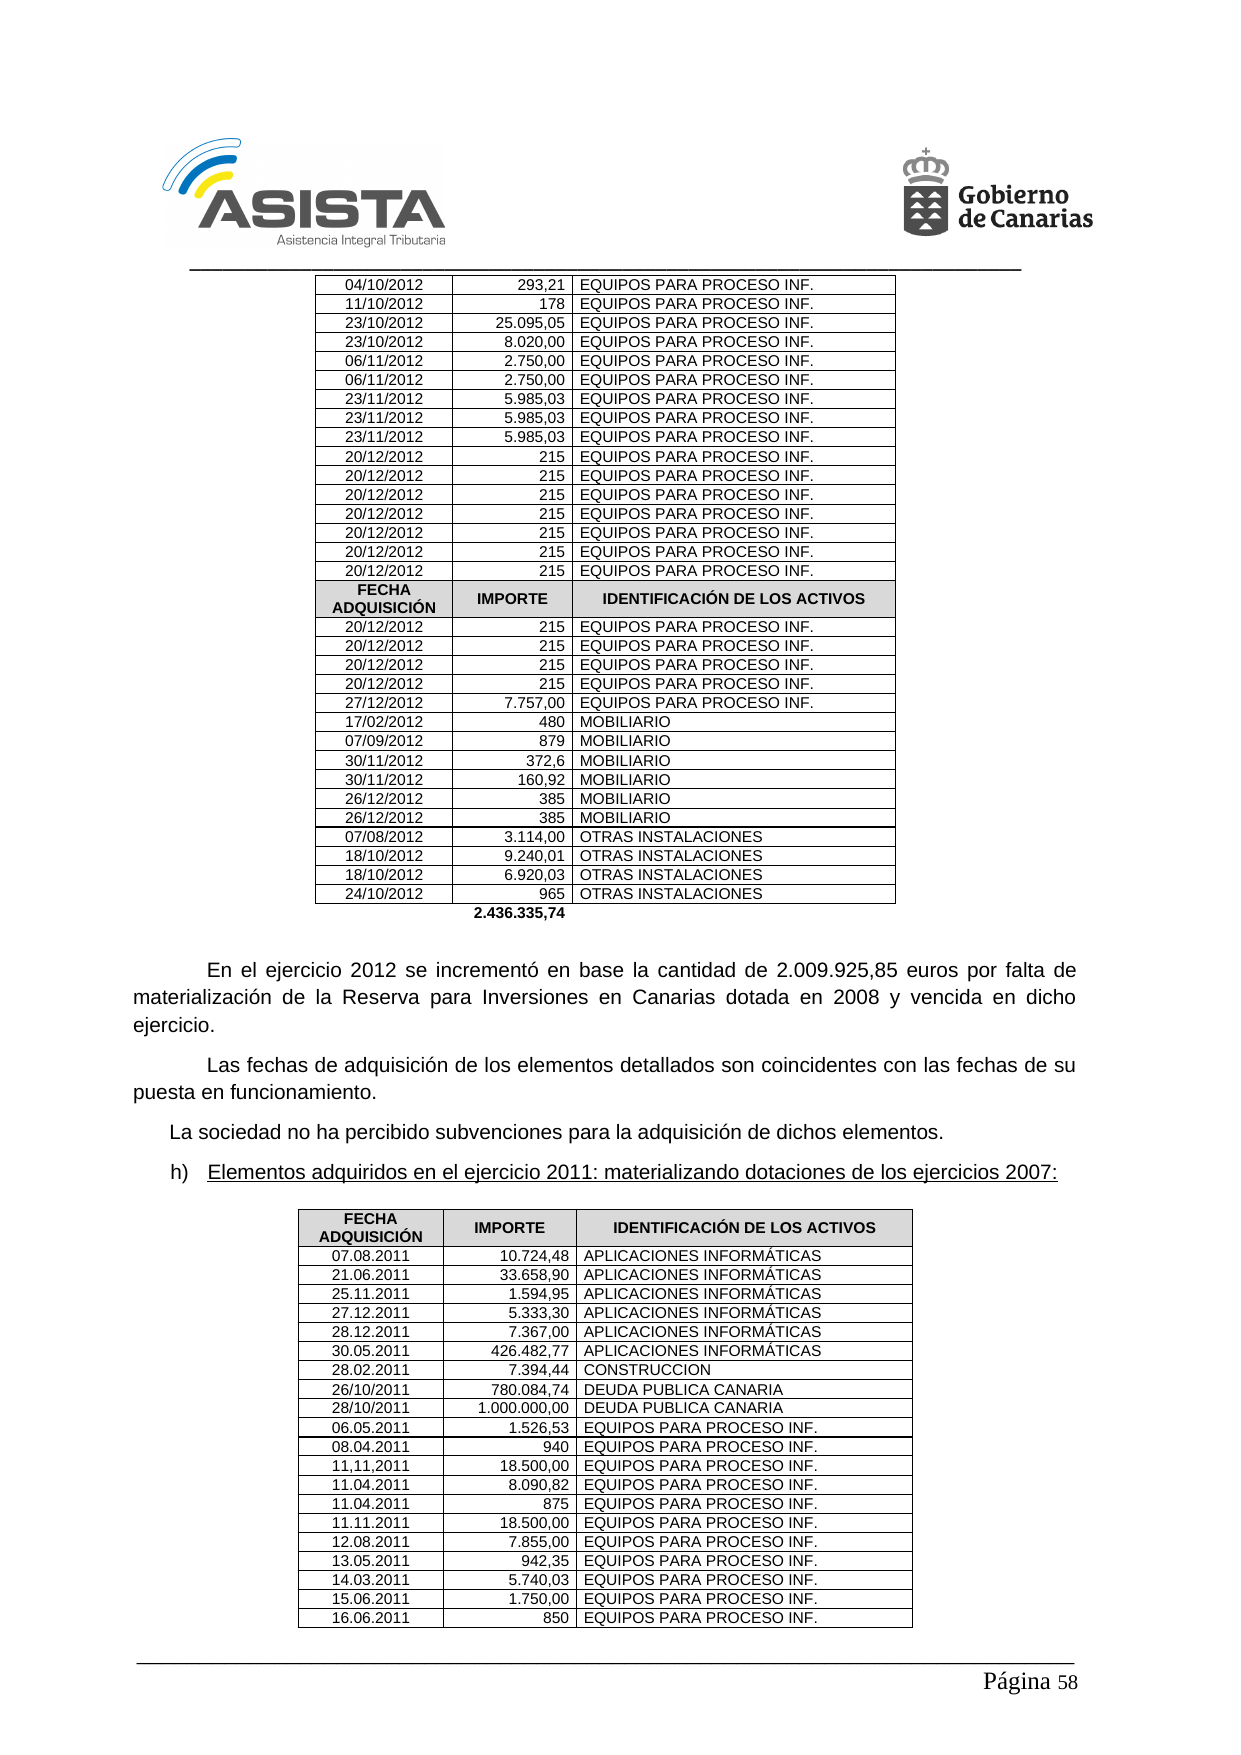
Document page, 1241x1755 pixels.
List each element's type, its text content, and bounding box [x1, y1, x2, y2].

table_cell APLICACIONES INFORMÁTICAS [577, 1304, 912, 1322]
table_cell APLICACIONES INFORMÁTICAS [577, 1266, 912, 1284]
table_cell 215 [453, 618, 572, 636]
table_cell 15.06.2011 [299, 1590, 443, 1608]
table_cell 780.084,74 [444, 1380, 576, 1398]
table_cell 215 [453, 447, 572, 465]
table_cell 215 [453, 562, 572, 580]
table_cell EQUIPOS PARA PROCESO INF. [577, 1514, 912, 1532]
table_cell EQUIPOS PARA PROCESO INF. [573, 371, 895, 389]
table_cell EQUIPOS PARA PROCESO INF. [577, 1552, 912, 1570]
table_cell 20/12/2012 [316, 543, 452, 561]
table_cell 879 [453, 732, 572, 750]
table_cell 20/12/2012 [316, 675, 452, 693]
table_cell 2.750,00 [453, 371, 572, 389]
table_cell 178 [453, 295, 572, 313]
table_cell 293,21 [453, 276, 572, 294]
list Elementos adquiridos en el ejercicio 2011: materializando dotaciones de los ejercicios 2007: [170, 1160, 1078, 1184]
table_cell 18/10/2012 [316, 866, 452, 884]
table_cell 23/11/2012 [316, 390, 452, 408]
table_cell 5.985,03 [453, 390, 572, 408]
table_cell 04/10/2012 [316, 276, 452, 294]
table_cell 28.02.2011 [299, 1361, 443, 1379]
text La sociedad no ha percibido subvenciones para la adquisición de dichos elementos. [133, 1120, 1078, 1144]
table_cell EQUIPOS PARA PROCESO INF. [573, 524, 895, 542]
table_cell EQUIPOS PARA PROCESO INF. [573, 352, 895, 370]
table_cell EQUIPOS PARA PROCESO INF. [573, 675, 895, 693]
table_cell EQUIPOS PARA PROCESO INF. [577, 1533, 912, 1551]
table_cell 20/12/2012 [316, 637, 452, 655]
table_cell 8.090,82 [444, 1476, 576, 1493]
table_cell EQUIPOS PARA PROCESO INF. [573, 562, 895, 580]
table_cell 1.526,53 [444, 1418, 576, 1436]
table_cell 18.500,00 [444, 1514, 576, 1532]
table_cell MOBILIARIO [573, 809, 895, 826]
table_cell 10.724,48 [444, 1247, 576, 1265]
table_cell EQUIPOS PARA PROCESO INF. [573, 314, 895, 332]
table_cell 14.03.2011 [299, 1571, 443, 1589]
table_cell 12.08.2011 [299, 1533, 443, 1551]
table_cell 11,11,2011 [299, 1456, 443, 1474]
text Las fechas de adquisición de los elementos detallados son coincidentes con las fechas de su puesta en funcionamiento. [133, 1053, 1078, 1104]
table_cell 215 [453, 656, 572, 674]
table_cell EQUIPOS PARA PROCESO INF. [577, 1571, 912, 1589]
table_cell 215 [453, 505, 572, 522]
table_cell 1.594,95 [444, 1285, 576, 1303]
table_cell MOBILIARIO [573, 770, 895, 788]
table_cell EQUIPOS PARA PROCESO INF. [573, 656, 895, 674]
table_cell 215 [453, 675, 572, 693]
table_cell APLICACIONES INFORMÁTICAS [577, 1247, 912, 1265]
table_cell 20/12/2012 [316, 485, 452, 503]
table_cell 26/12/2012 [316, 789, 452, 807]
table_cell EQUIPOS PARA PROCESO INF. [573, 428, 895, 446]
table_cell EQUIPOS PARA PROCESO INF. [573, 409, 895, 427]
table_cell 2.436.335,74 [453, 904, 572, 922]
table_cell 28.12.2011 [299, 1323, 443, 1341]
table_cell 215 [453, 466, 572, 484]
table_header IMPORTE [444, 1210, 576, 1246]
table_cell 07/08/2012 [316, 828, 452, 846]
table_cell EQUIPOS PARA PROCESO INF. [573, 447, 895, 465]
table_cell 20/12/2012 [316, 505, 452, 522]
table_cell 26/12/2012 [316, 809, 452, 826]
table_cell 11.04.2011 [299, 1476, 443, 1493]
table_cell 23/11/2012 [316, 428, 452, 446]
table_cell 5.985,03 [453, 409, 572, 427]
table_cell EQUIPOS PARA PROCESO INF. [577, 1456, 912, 1474]
table_cell 07/09/2012 [316, 732, 452, 750]
table_cell EQUIPOS PARA PROCESO INF. [573, 466, 895, 484]
table_cell 215 [453, 637, 572, 655]
table_cell 372,6 [453, 751, 572, 769]
table_cell 965 [453, 885, 572, 903]
table_cell OTRAS INSTALACIONES [573, 866, 895, 884]
table_cell IMPORTE [453, 581, 572, 617]
table_cell EQUIPOS PARA PROCESO INF. [573, 505, 895, 522]
table_cell 30/11/2012 [316, 770, 452, 788]
table_cell 215 [453, 485, 572, 503]
table_cell 7.394,44 [444, 1361, 576, 1379]
table_cell 27.12.2011 [299, 1304, 443, 1322]
table_cell EQUIPOS PARA PROCESO INF. [577, 1476, 912, 1493]
table_cell EQUIPOS PARA PROCESO INF. [577, 1438, 912, 1455]
table_cell 18.500,00 [444, 1456, 576, 1474]
table_cell OTRAS INSTALACIONES [573, 828, 895, 846]
table_cell 08.04.2011 [299, 1438, 443, 1455]
table_cell EQUIPOS PARA PROCESO INF. [577, 1590, 912, 1608]
table_cell 13.05.2011 [299, 1552, 443, 1570]
table_cell FECHA ADQUISICIÓN [316, 581, 452, 617]
table_cell 30.05.2011 [299, 1342, 443, 1360]
table_cell 11.11.2011 [299, 1514, 443, 1532]
table_cell 5.985,03 [453, 428, 572, 446]
table_cell DEUDA PUBLICA CANARIA [577, 1380, 912, 1398]
table_cell 20/12/2012 [316, 618, 452, 636]
table_cell 20/12/2012 [316, 562, 452, 580]
table_cell 33.658,90 [444, 1266, 576, 1284]
table_cell [315, 904, 453, 922]
table_cell 23/11/2012 [316, 409, 452, 427]
table_cell OTRAS INSTALACIONES [573, 885, 895, 903]
table_cell EQUIPOS PARA PROCESO INF. [573, 333, 895, 351]
table_cell 20/12/2012 [316, 656, 452, 674]
table_cell 24/10/2012 [316, 885, 452, 903]
table_cell EQUIPOS PARA PROCESO INF. [573, 390, 895, 408]
table_cell 28/10/2011 [299, 1399, 443, 1417]
table_cell APLICACIONES INFORMÁTICAS [577, 1342, 912, 1360]
table_cell 11.04.2011 [299, 1495, 443, 1513]
table_cell 30/11/2012 [316, 751, 452, 769]
table_cell 16.06.2011 [299, 1609, 443, 1627]
table_cell 20/12/2012 [316, 447, 452, 465]
table_cell EQUIPOS PARA PROCESO INF. [573, 694, 895, 712]
table_cell 8.020,00 [453, 333, 572, 351]
table_cell 7.855,00 [444, 1533, 576, 1551]
table_cell EQUIPOS PARA PROCESO INF. [573, 637, 895, 655]
table_cell 1.000.000,00 [444, 1399, 576, 1417]
table_cell 23/10/2012 [316, 314, 452, 332]
table_cell APLICACIONES INFORMÁTICAS [577, 1323, 912, 1341]
table_cell 5.740,03 [444, 1571, 576, 1589]
table_cell MOBILIARIO [573, 751, 895, 769]
table_cell EQUIPOS PARA PROCESO INF. [573, 276, 895, 294]
table_cell OTRAS INSTALACIONES [573, 847, 895, 864]
table_cell 25.11.2011 [299, 1285, 443, 1303]
table_cell 215 [453, 543, 572, 561]
table_cell 06.05.2011 [299, 1418, 443, 1436]
table_cell 426.482,77 [444, 1342, 576, 1360]
table_cell 850 [444, 1609, 576, 1627]
table_cell 20/12/2012 [316, 466, 452, 484]
table_cell 26/10/2011 [299, 1380, 443, 1398]
table_cell EQUIPOS PARA PROCESO INF. [577, 1609, 912, 1627]
table_cell APLICACIONES INFORMÁTICAS [577, 1285, 912, 1303]
table_cell 385 [453, 809, 572, 826]
table_cell 06/11/2012 [316, 352, 452, 370]
table_cell 23/10/2012 [316, 333, 452, 351]
table_cell 7.757,00 [453, 694, 572, 712]
table_header IDENTIFICACIÓN DE LOS ACTIVOS [577, 1210, 912, 1246]
table_cell EQUIPOS PARA PROCESO INF. [573, 618, 895, 636]
table_cell 7.367,00 [444, 1323, 576, 1341]
table_cell EQUIPOS PARA PROCESO INF. [577, 1495, 912, 1513]
table_cell 11/10/2012 [316, 295, 452, 313]
table_cell EQUIPOS PARA PROCESO INF. [573, 485, 895, 503]
table_cell 1.750,00 [444, 1590, 576, 1608]
table_cell 480 [453, 713, 572, 731]
table_cell MOBILIARIO [573, 732, 895, 750]
table_cell 25.095,05 [453, 314, 572, 332]
table_cell CONSTRUCCION [577, 1361, 912, 1379]
table_cell 385 [453, 789, 572, 807]
table_cell 875 [444, 1495, 576, 1513]
table_cell 3.114,00 [453, 828, 572, 846]
table_cell IDENTIFICACIÓN DE LOS ACTIVOS [573, 581, 895, 617]
table_cell 21.06.2011 [299, 1266, 443, 1284]
table_cell MOBILIARIO [573, 789, 895, 807]
table_cell 160,92 [453, 770, 572, 788]
table_cell 215 [453, 524, 572, 542]
table_cell EQUIPOS PARA PROCESO INF. [573, 543, 895, 561]
table_cell 942,35 [444, 1552, 576, 1570]
table_cell MOBILIARIO [573, 713, 895, 731]
table_cell 5.333,30 [444, 1304, 576, 1322]
table_cell 940 [444, 1438, 576, 1455]
table_cell 17/02/2012 [316, 713, 452, 731]
table_cell 06/11/2012 [316, 371, 452, 389]
table_cell 6.920,03 [453, 866, 572, 884]
table_cell EQUIPOS PARA PROCESO INF. [573, 295, 895, 313]
table_cell EQUIPOS PARA PROCESO INF. [577, 1418, 912, 1436]
table_cell 18/10/2012 [316, 847, 452, 864]
table_cell [572, 904, 896, 922]
table_cell 27/12/2012 [316, 694, 452, 712]
text En el ejercicio 2012 se incrementó en base la cantidad de 2.009.925,85 euros por falta de materialización de la Reserva para Inversiones en Canarias dotada en 2008 y vencida en dicho ejercicio. [133, 958, 1078, 1037]
table_cell DEUDA PUBLICA CANARIA [577, 1399, 912, 1417]
table_cell 9.240,01 [453, 847, 572, 864]
table_cell 2.750,00 [453, 352, 572, 370]
table_cell 07.08.2011 [299, 1247, 443, 1265]
table_cell 20/12/2012 [316, 524, 452, 542]
table_header FECHA ADQUISICIÓN [299, 1210, 443, 1246]
